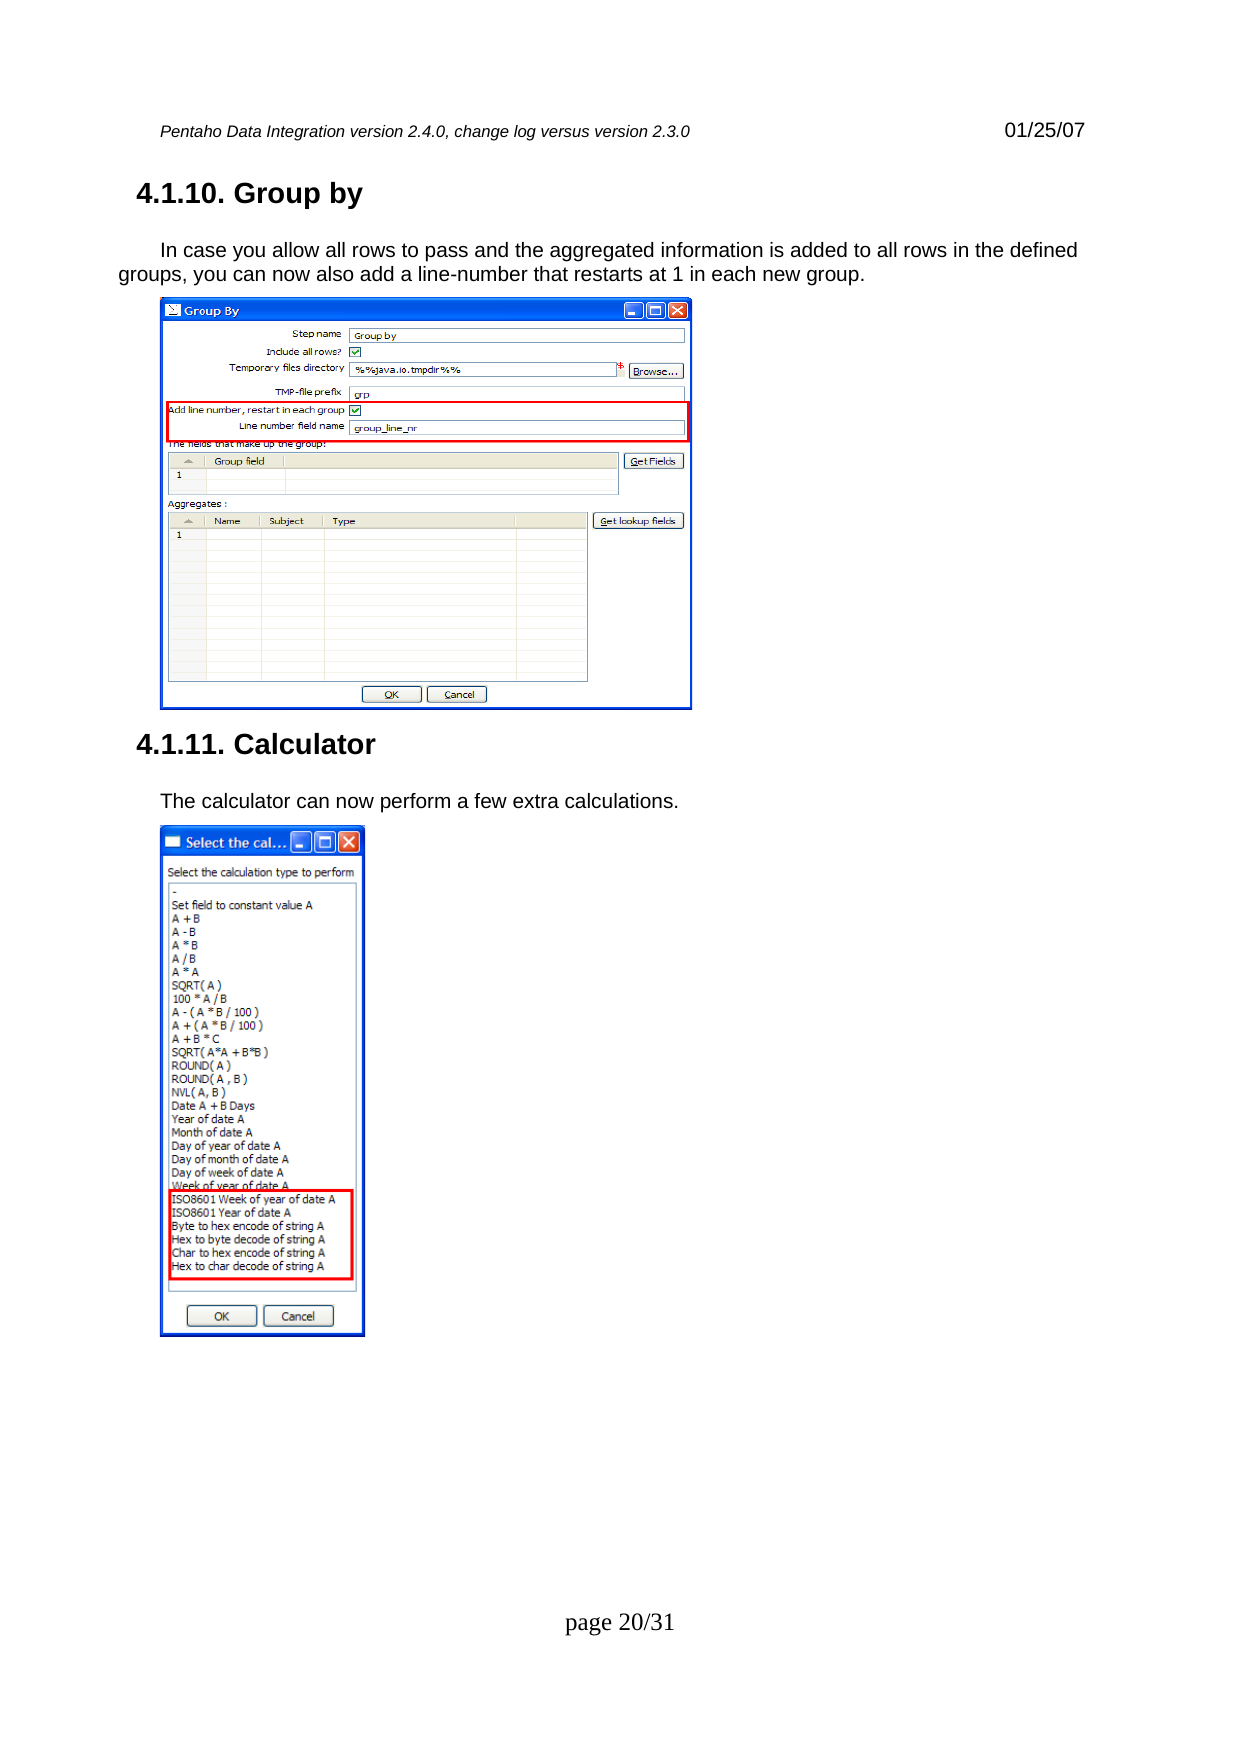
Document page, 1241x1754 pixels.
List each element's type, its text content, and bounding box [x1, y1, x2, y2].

subtitle Group by [136, 177, 1122, 209]
picture [159, 825, 366, 1337]
text The calculator can now perform a few extra calculations. [118, 790, 1122, 813]
subtitle Calculator [136, 728, 1122, 760]
text In case you allow all rows to pass and the aggregated information is added to all rows in the defined groups, you can now also add a line-number that restarts at 1 in each new group. [118, 239, 1122, 285]
picture [159, 297, 693, 710]
